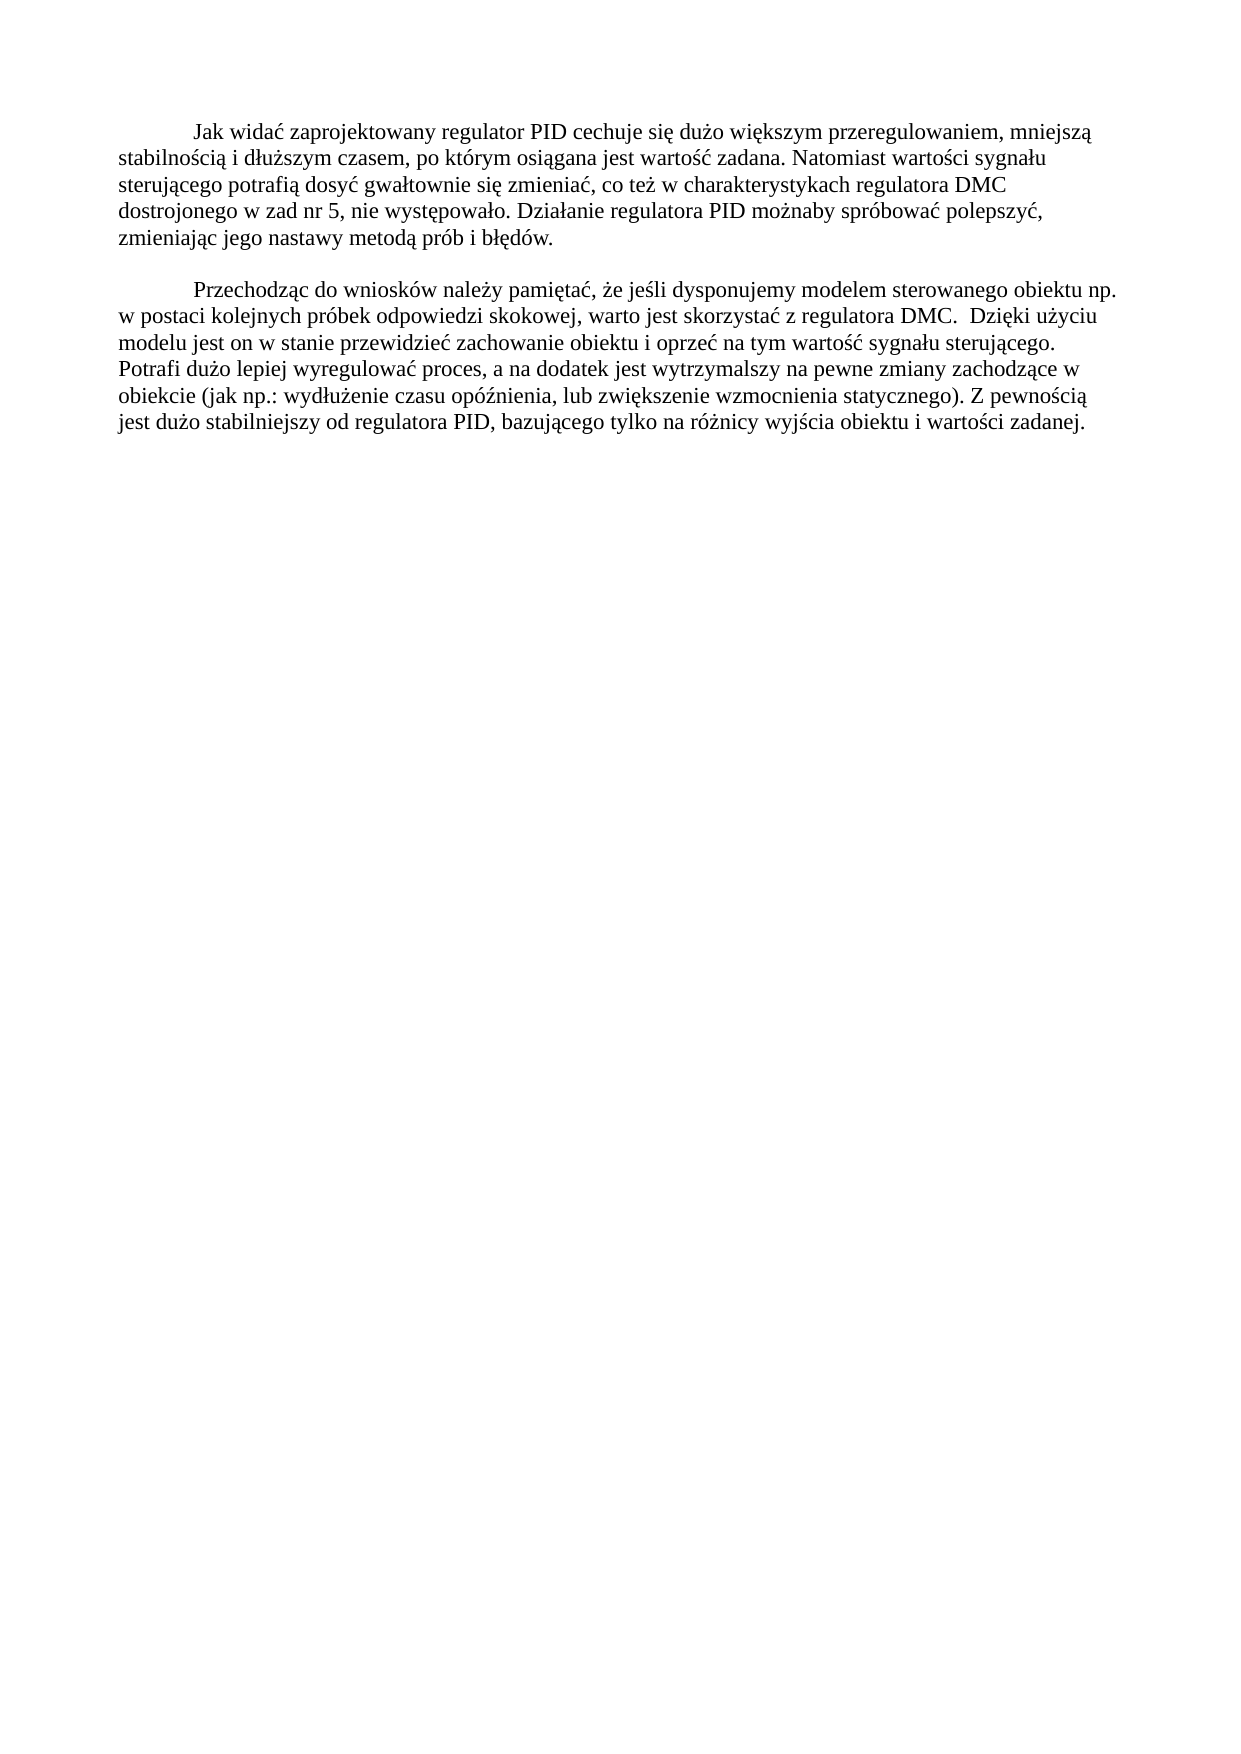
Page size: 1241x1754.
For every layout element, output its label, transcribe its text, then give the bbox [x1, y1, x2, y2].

text Przechodząc do wniosków należy pamiętać, że jeśli dysponujemy modelem sterowanego obiektu np. w postaci kolejnych próbek odpowiedzi skokowej, warto jest skorzystać z regulatora DMC. Dzięki użyciu modelu jest on w stanie przewidzieć zachowanie obiektu i oprzeć na tym wartość sygnału sterującego. Potrafi dużo lepiej wyregulować proces, a na dodatek jest wytrzymalszy na pewne zmiany zachodzące w obiekcie (jak np.: wydłużenie czasu opóźnienia, lub zwiększenie wzmocnienia statycznego). Z pewnością jest dużo stabilniejszy od regulatora PID, bazującego tylko na różnicy wyjścia obiektu i wartości zadanej. [118, 276, 1122, 434]
text Jak widać zaprojektowany regulator PID cechuje się dużo większym przeregulowaniem, mniejszą stabilnością i dłuższym czasem, po którym osiągana jest wartość zadana. Natomiast wartości sygnału sterującego potrafią dosyć gwałtownie się zmieniać, co też w charakterystykach regulatora DMC dostrojonego w zad nr 5, nie występowało. Działanie regulatora PID możnaby spróbować polepszyć, zmieniając jego nastawy metodą prób i błędów. [118, 118, 1122, 250]
